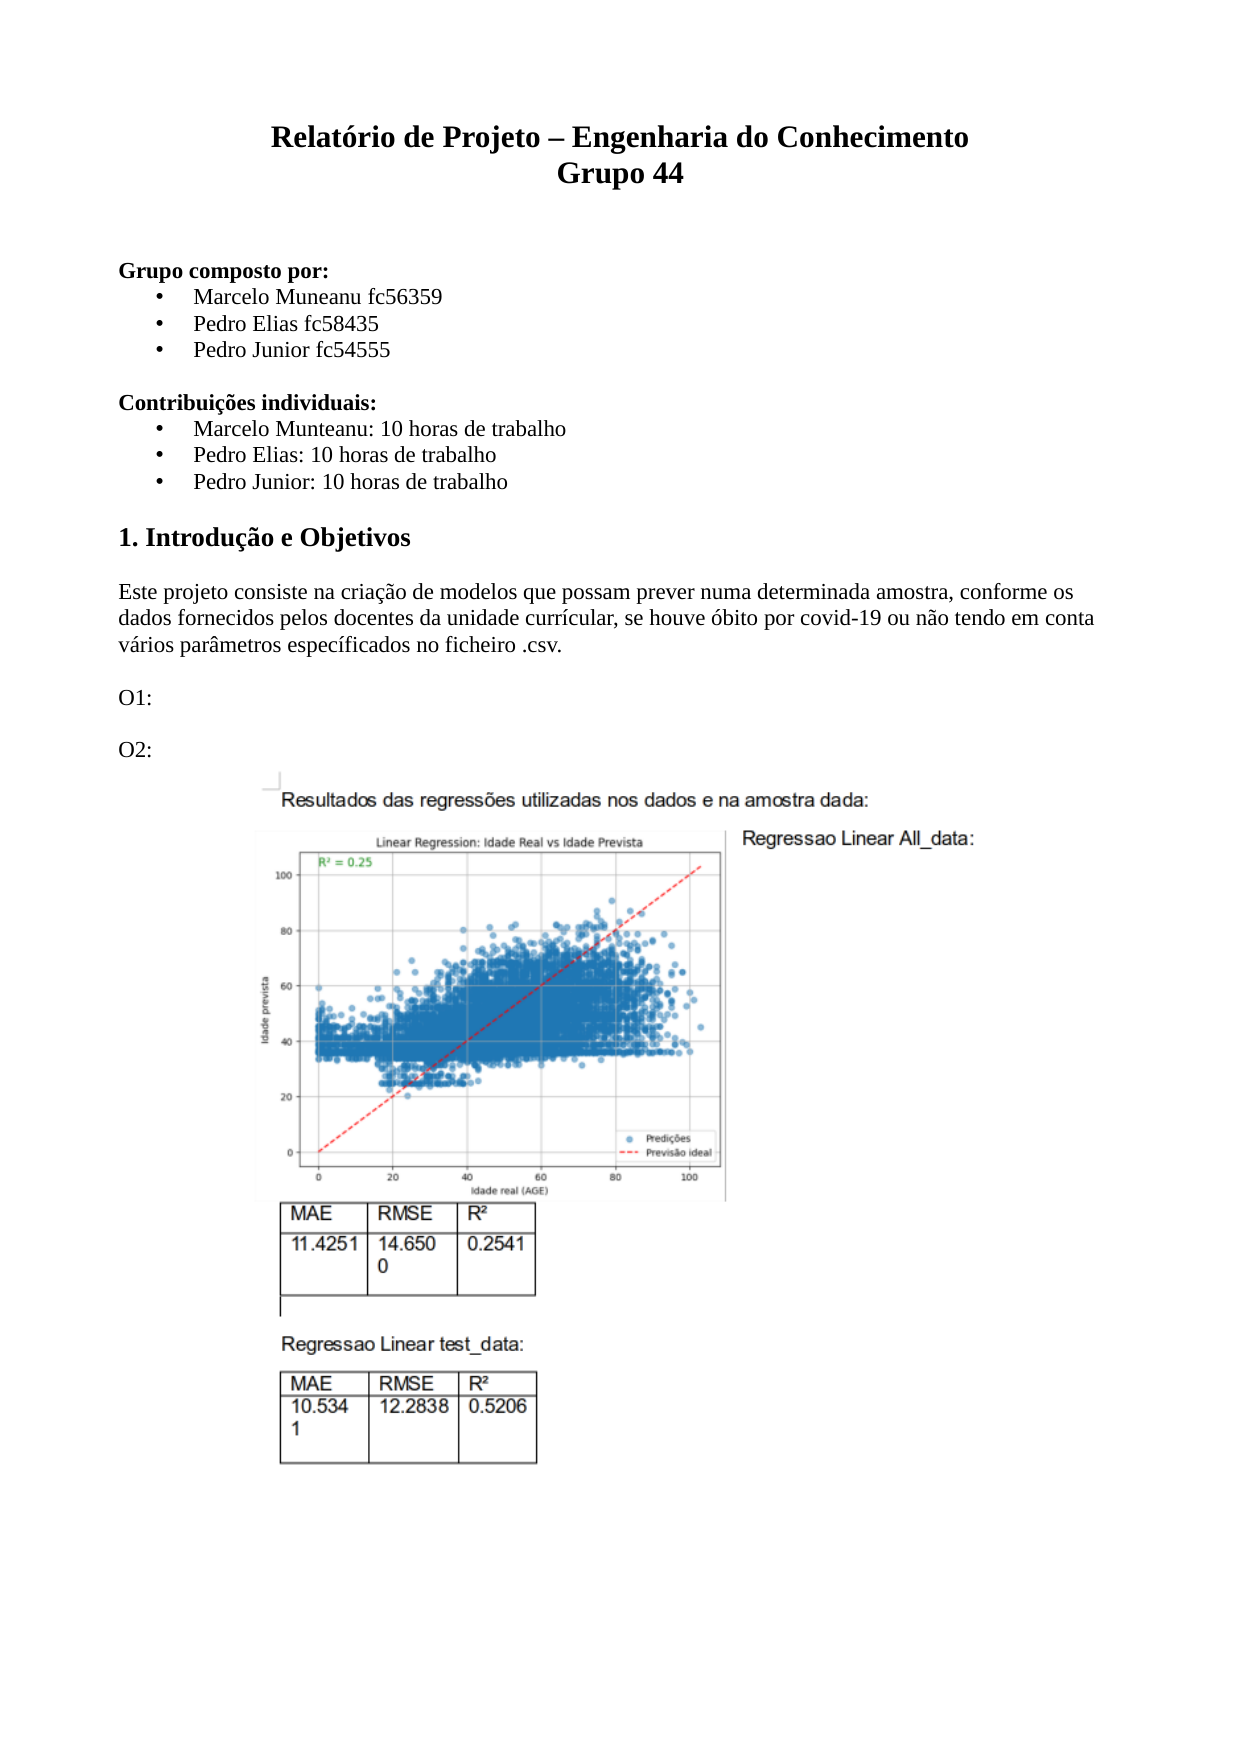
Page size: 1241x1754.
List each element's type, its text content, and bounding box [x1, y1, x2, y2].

list Pedro Junior fc54555 [156, 336, 1122, 362]
list Marcelo Muneanu fc56359 [156, 283, 1122, 310]
text O2: [118, 736, 1122, 763]
list Marcelo Munteanu: 10 horas de trabalho [156, 415, 1122, 442]
picture [235, 762, 1005, 1491]
list Pedro Elias fc58435 [156, 310, 1122, 336]
text Este projeto consiste na criação de modelos que possam prever numa determinada amostra, conforme os dados fornecidos pelos docentes da unidade currícular, se houve óbito por covid-19 ou não tendo em conta vários parâmetros específicados no ficheiro .csv. [118, 578, 1122, 657]
text Grupo 44 [118, 154, 1122, 190]
text 1. Introdução e Objetivos [118, 521, 1122, 552]
list Pedro Junior: 10 horas de trabalho [156, 468, 1122, 494]
list Pedro Elias: 10 horas de trabalho [156, 442, 1122, 468]
text Contribuições individuais: [118, 389, 1122, 415]
text Relatório de Projeto – Engenharia do Conhecimento [118, 118, 1122, 154]
text O1: [118, 683, 1122, 710]
text Grupo composto por: [118, 257, 1122, 283]
